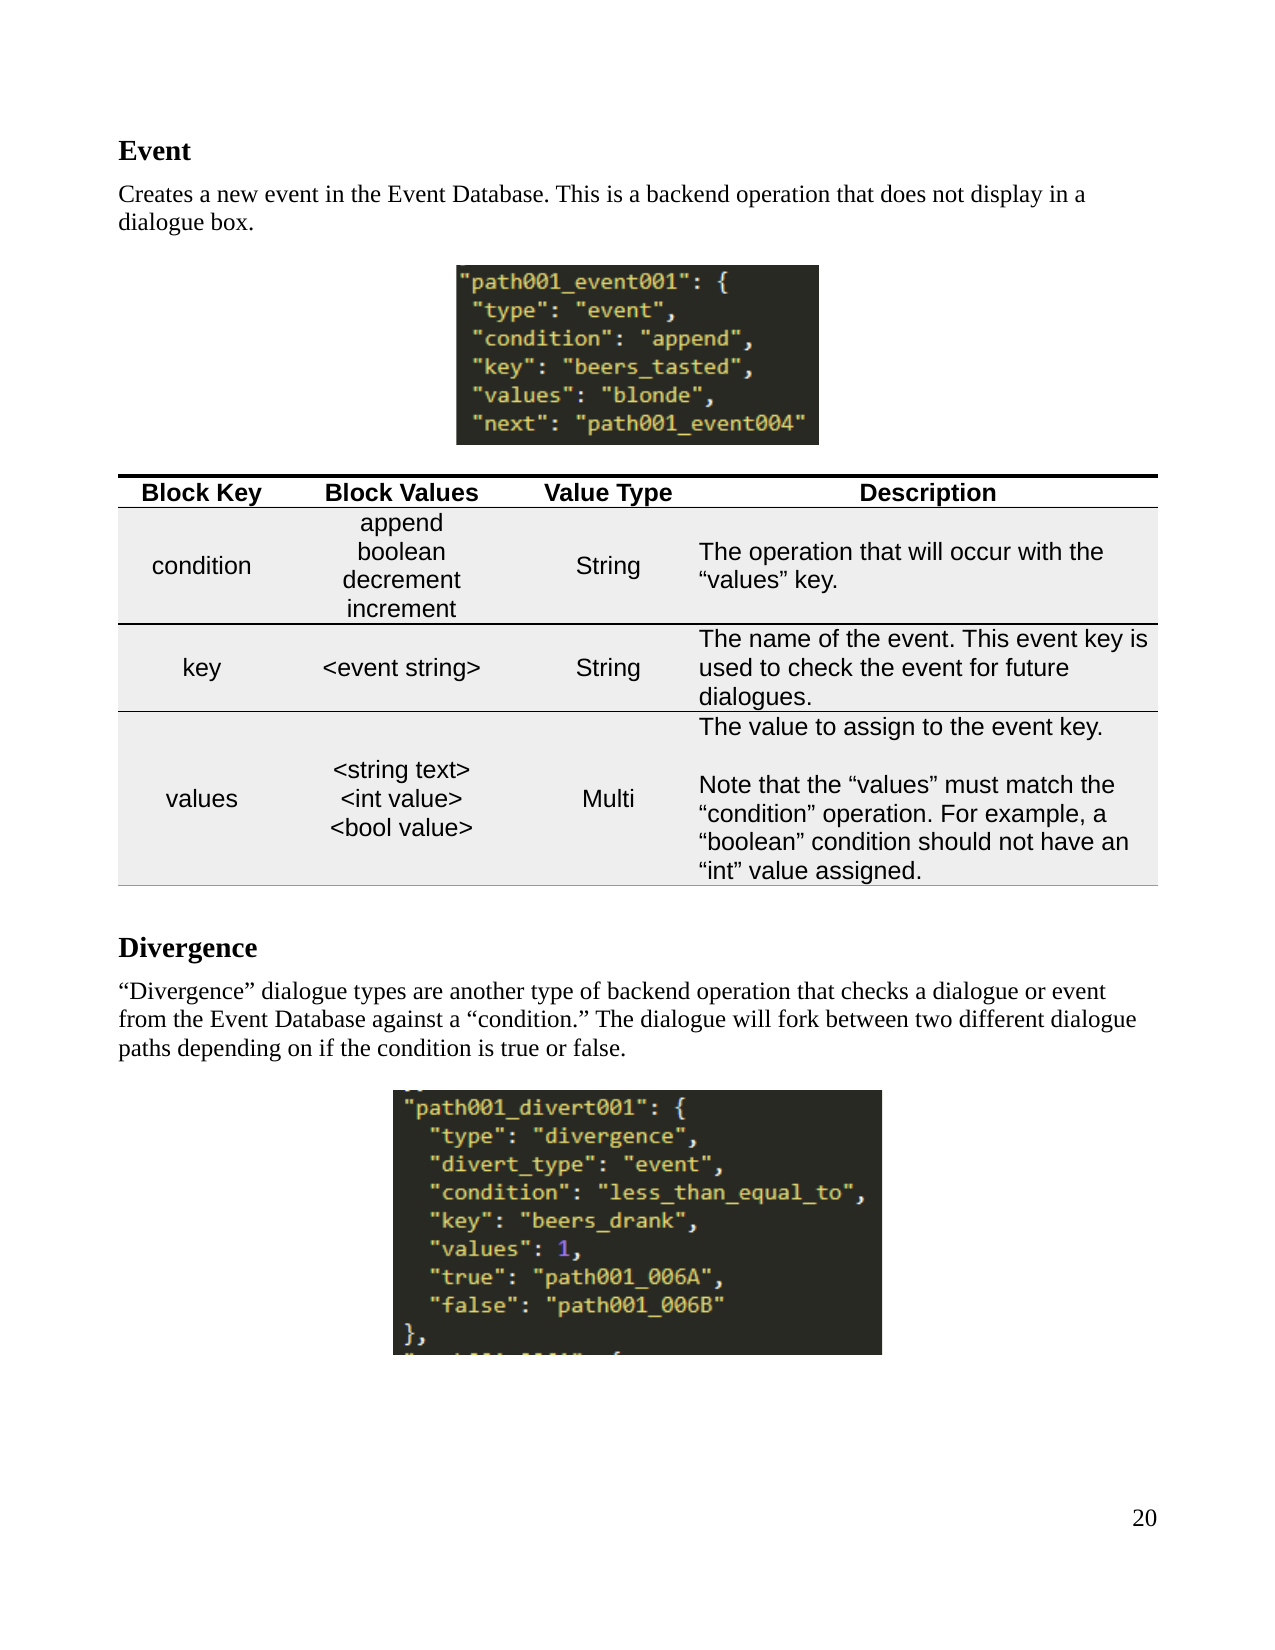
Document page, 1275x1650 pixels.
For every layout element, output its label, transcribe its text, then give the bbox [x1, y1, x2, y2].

table_cell The name of the event. This event key is used to check the event for future dialogues. [699, 625, 1158, 711]
table_cell condition [118, 508, 285, 623]
table_cell String [518, 508, 699, 623]
picture [456, 265, 819, 445]
subtitle Divergence [118, 930, 1157, 963]
table_cell values [118, 712, 285, 885]
subtitle Event [118, 133, 1157, 166]
table_cell Multi [518, 712, 699, 885]
table_cell String [518, 625, 699, 711]
picture [393, 1090, 883, 1355]
table_header Description [699, 478, 1158, 506]
text Creates a new event in the Event Database. This is a backend operation that does not display in a dialogue box. [118, 179, 1157, 236]
text “Divergence” dialogue types are another type of backend operation that checks a dialogue or event from the Event Database against a “condition.” The dialogue will fork between two different dialogue paths depending on if the condition is true or false. [118, 976, 1157, 1062]
table_cell append boolean decrement increment [285, 508, 518, 623]
table_header Value Type [518, 478, 699, 506]
table_cell The operation that will occur with the “values” key. [699, 508, 1158, 623]
table_cell The value to assign to the event key. Note that the “values” must match the “condition” operation. For example, a “boolean” condition should not have an “int” value assigned. [699, 712, 1158, 885]
table_header Block Key [118, 478, 285, 506]
table_cell <string text> <int value> <bool value> [285, 712, 518, 885]
table_cell key [118, 625, 285, 711]
table_cell <event string> [285, 625, 518, 711]
table_header Block Values [285, 478, 518, 506]
